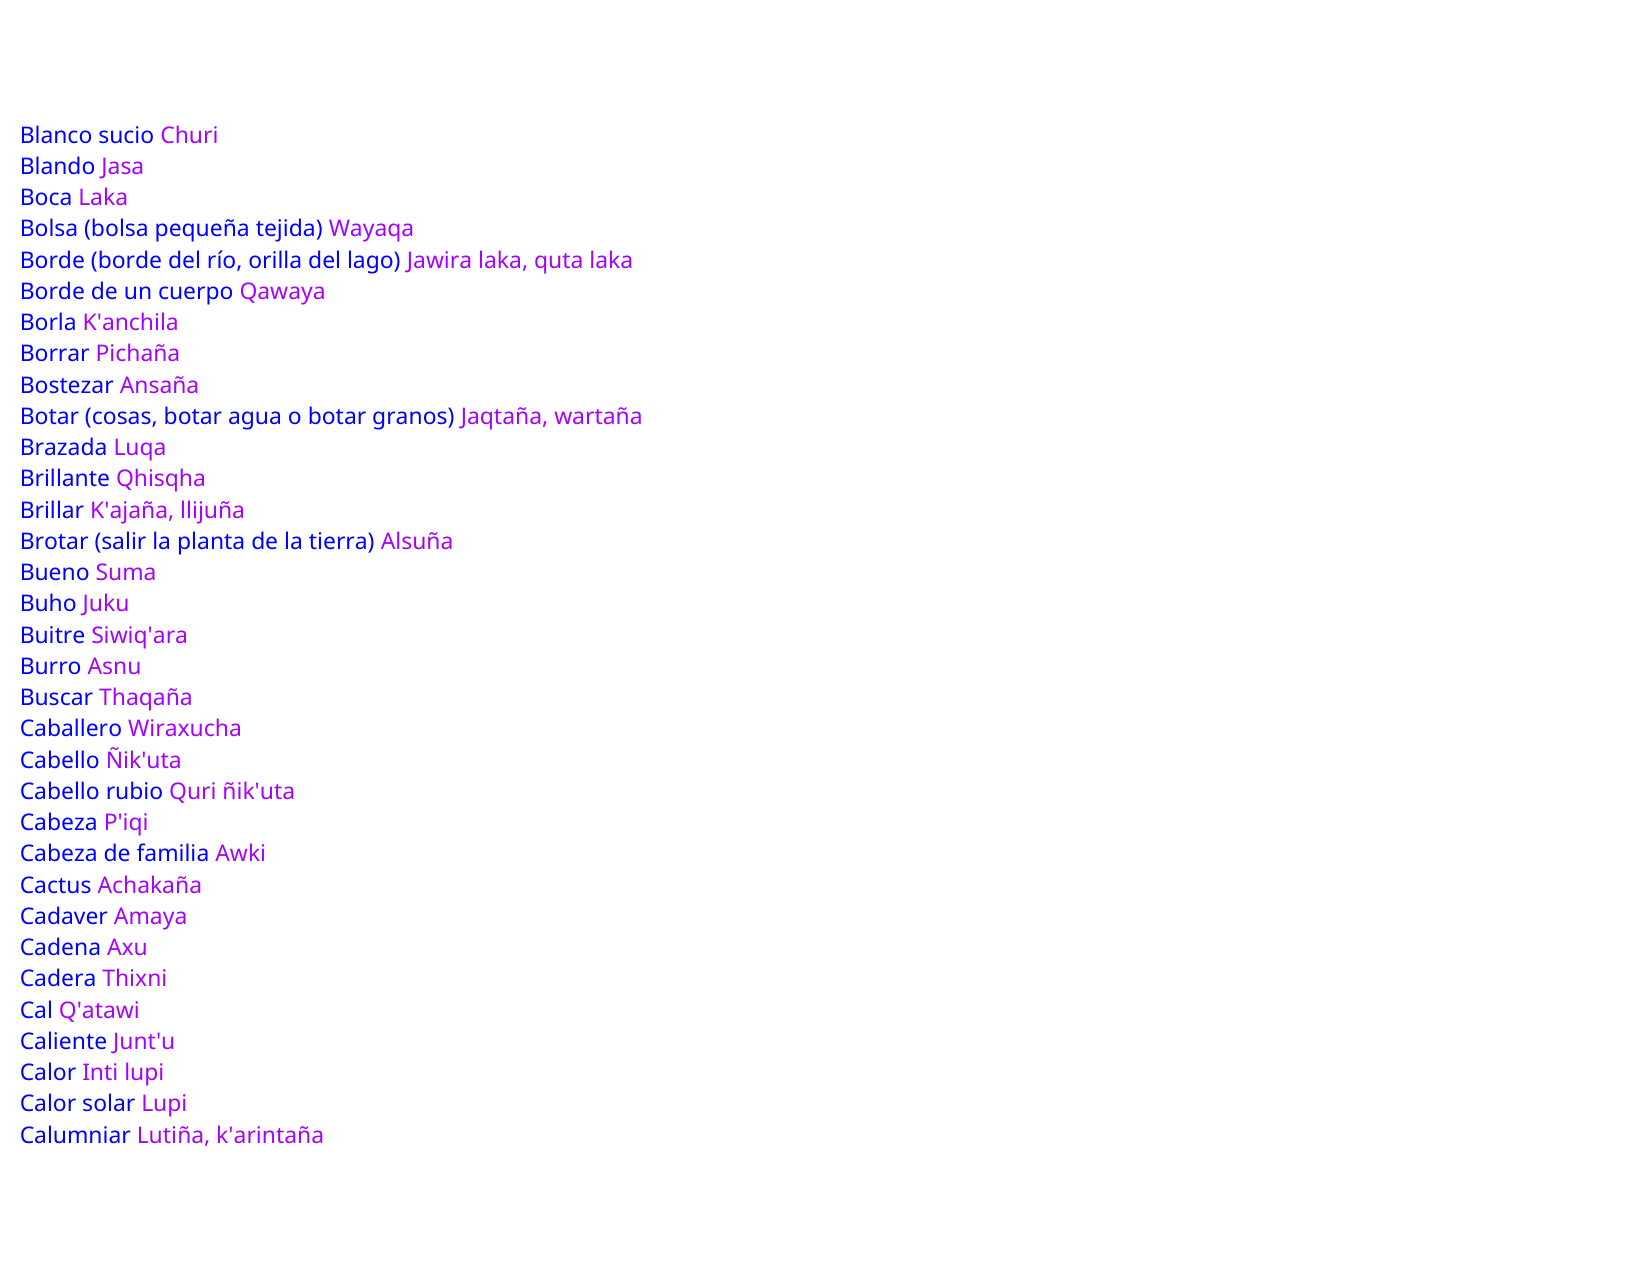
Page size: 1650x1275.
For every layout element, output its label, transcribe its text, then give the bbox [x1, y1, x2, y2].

text Caballero Wiraxucha [19, 712, 1616, 743]
text Cabeza P'iqi [19, 806, 1616, 837]
text Buho Juku [19, 587, 1616, 618]
text Calor solar Lupi [19, 1087, 1616, 1118]
text Bueno Suma [19, 556, 1616, 587]
text Calumniar Lutiña, k'arintaña [19, 1118, 1616, 1150]
text Cadera Thixni [19, 962, 1616, 993]
text Cadaver Amaya [19, 900, 1616, 931]
text Bostezar Ansaña [19, 368, 1616, 400]
text Cal Q'atawi [19, 993, 1616, 1025]
text Brazada Luqa [19, 431, 1616, 462]
text Buitre Siwiq'ara [19, 618, 1616, 650]
text Calor Inti lupi [19, 1056, 1616, 1087]
text Buscar Thaqaña [19, 681, 1616, 712]
text Brillante Qhisqha [19, 462, 1616, 493]
text Cabello rubio Quri ñik'uta [19, 775, 1616, 806]
text Botar (cosas, botar agua o botar granos) Jaqtaña, wartaña [19, 400, 1616, 431]
text Blando Jasa [19, 150, 1616, 181]
text Brotar (salir la planta de la tierra) Alsuña [19, 525, 1616, 556]
text Boca Laka [19, 181, 1616, 212]
text Brillar K'ajaña, llijuña [19, 493, 1616, 525]
text Borrar Pichaña [19, 337, 1616, 368]
text Borla K'anchila [19, 306, 1616, 337]
text Borde de un cuerpo Qawaya [19, 275, 1616, 306]
text Borde (borde del río, orilla del lago) Jawira laka, quta laka [19, 243, 1616, 275]
text Blanco sucio Churi [19, 118, 1616, 150]
text Cabello Ñik'uta [19, 743, 1616, 775]
text Burro Asnu [19, 650, 1616, 681]
text Cactus Achakaña [19, 868, 1616, 900]
text Cabeza de familia Awki [19, 837, 1616, 868]
text Caliente Junt'u [19, 1025, 1616, 1056]
text Bolsa (bolsa pequeña tejida) Wayaqa [19, 212, 1616, 243]
text Cadena Axu [19, 931, 1616, 962]
